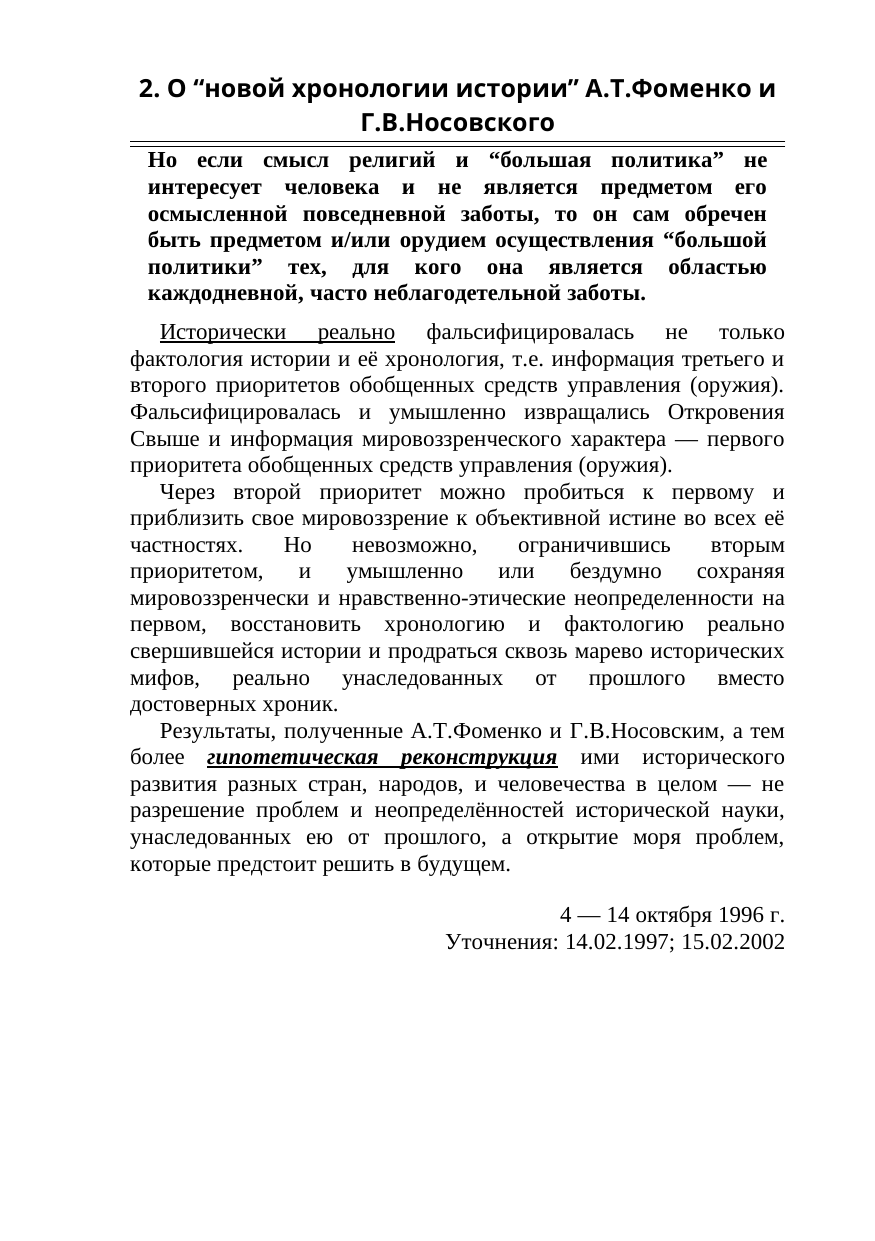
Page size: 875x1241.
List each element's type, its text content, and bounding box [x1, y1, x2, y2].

text Результаты, полученные А.Т.Фоменко и Г.В.Носовским, а тем более гипотетическая реконструкция ими исторического развития разных стран, народов, и человечества в целом — не разрешение проблем и неопределённостей исторической науки, унаследованных ею от прошлого, а открытие моря проблем, которые предстоит решить в будущем. [130, 717, 785, 876]
text 4 — 14 октября 1996 г. Уточнения: 14.02.1997; 15.02.2002 [130, 901, 785, 954]
text Но если смысл религий и “большая политика” не интересует человека и не является предметом его осмысленной повседневной заботы, то он сам обречен быть предметом и/или орудием осуществления “большой политики” тех, для кого она является областью каждодневной, часто неблагодетельной заботы. [148, 147, 768, 306]
text Через второй приоритет можно пробиться к первому и приблизить свое мировоззрение к объективной истине во всех её частностях. Но невозможно, ограничившись вторым приоритетом, и умышленно или бездумно сохраняя мировоззренчески и нравственно-этические неопределенности на первом, восстановить хронологию и фактологию реально свершившейся истории и продраться сквозь марево исторических мифов, реально унаследованных от прошлого вместо достоверных хроник. [130, 477, 785, 717]
text Исторически реально фальсифицировалась не только фактология истории и её хронология, т.е. информация третьего и второго приоритетов обобщенных средств управления (оружия). Фальсифицировалась и умышленно извращались Откровения Свыше и информация мировоззренческого характера — первого приоритета обобщенных средств управления (оружия). [130, 318, 785, 477]
